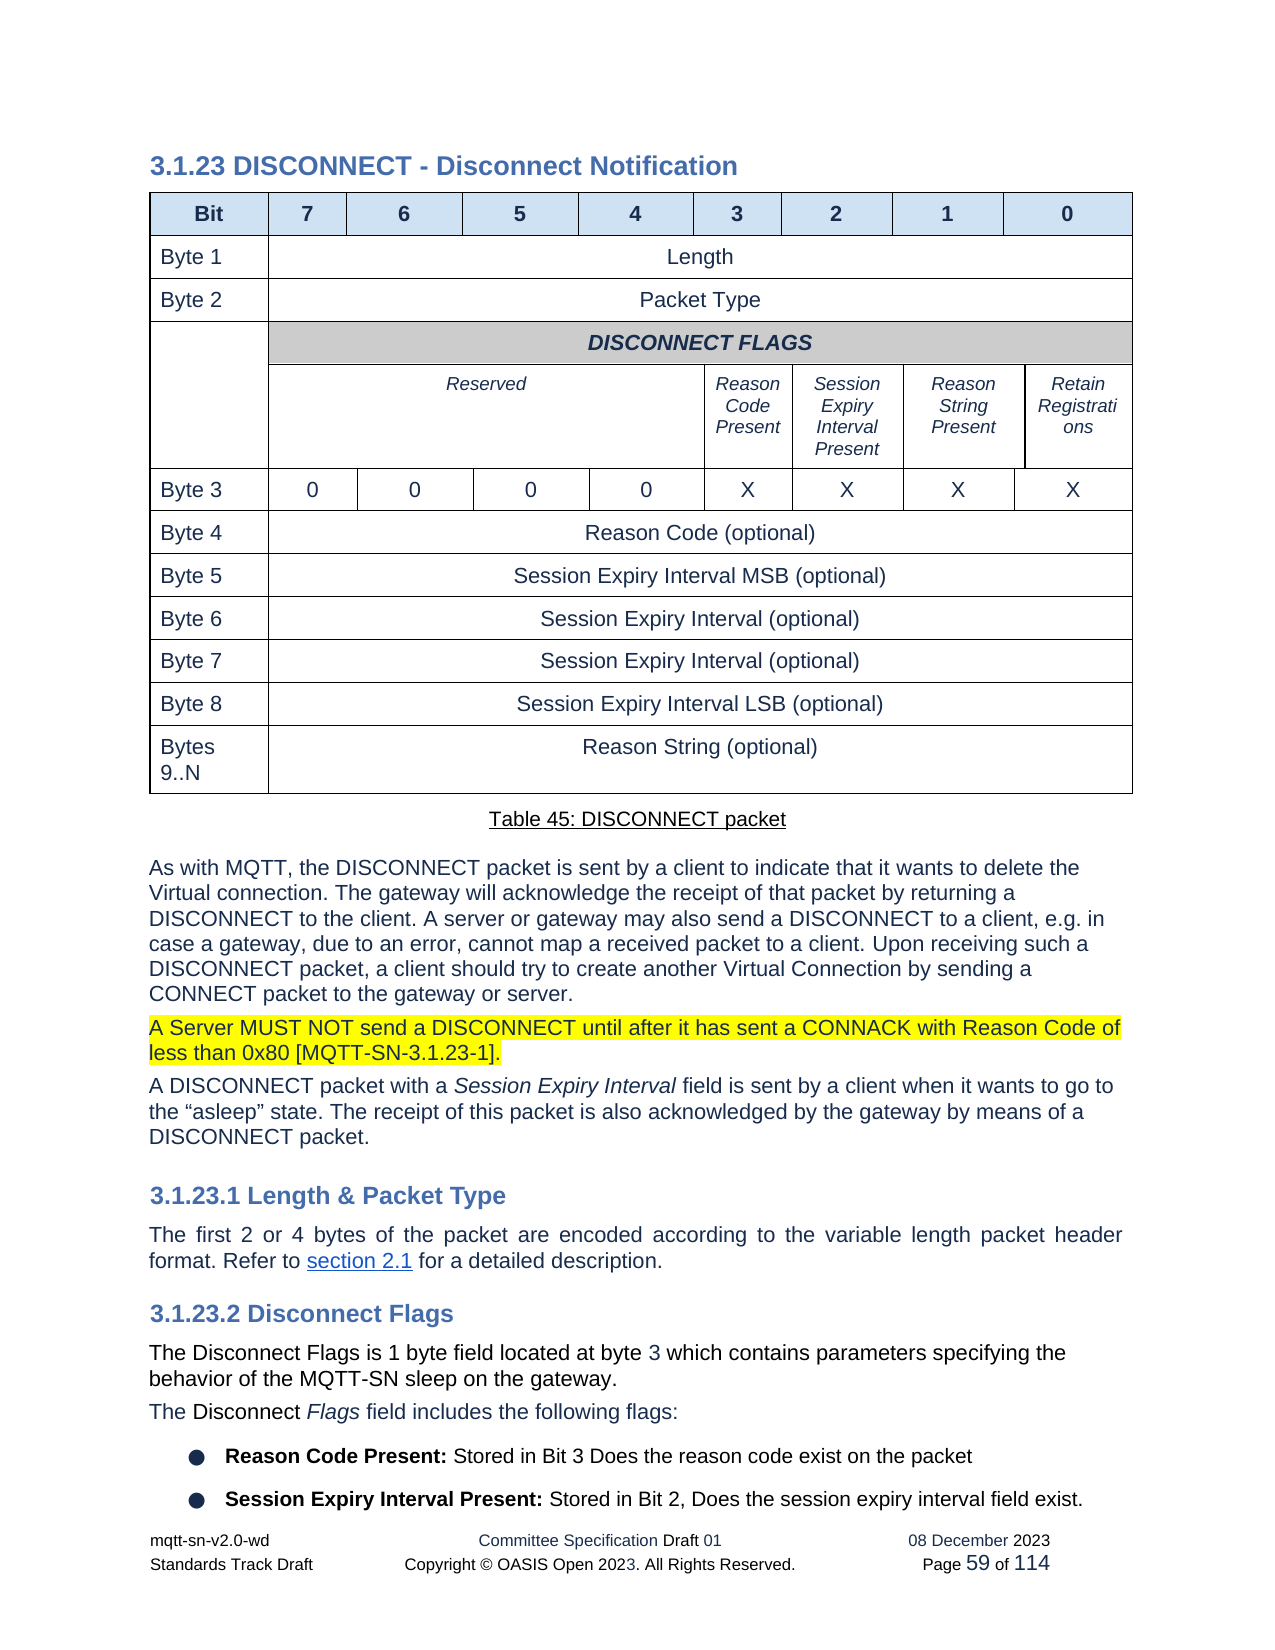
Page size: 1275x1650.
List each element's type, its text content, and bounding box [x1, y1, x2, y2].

table_cell Byte 7 [151, 640, 268, 682]
table_cell Byte 1 [151, 236, 268, 278]
subtitle 3.1.23 DISCONNECT - Disconnect Notification [150, 150, 1124, 181]
table_cell Byte 2 [151, 279, 268, 321]
table_header 2 [782, 193, 892, 235]
table_cell Byte 5 [151, 554, 268, 596]
text Table 45: DISCONNECT packet [150, 807, 1125, 831]
table_header 3 [694, 193, 781, 235]
table_cell Reason Code (optional) [269, 511, 1132, 553]
table_cell 0 [474, 469, 589, 510]
table_cell Session Expiry Interval (optional) [269, 597, 1132, 639]
text The first 2 or 4 bytes of the packet are encoded according to the variable length packet header format. Refer to section 2.1 for a detailed description. [148, 1222, 1124, 1273]
table_cell Retain Registrations [1026, 365, 1132, 467]
table_cell X [1015, 469, 1132, 510]
table_cell Bytes 9..N [151, 726, 268, 793]
text The Disconnect Flags is 1 byte field located at byte 3 which contains parameters specifying the behavior of the MQTT-SN sleep on the gateway. [148, 1340, 1124, 1391]
table_header 1 [893, 193, 1003, 235]
table_cell Session Expiry Interval Present [793, 365, 903, 467]
table_cell 0 [358, 469, 473, 510]
table_cell Reason Code Present [705, 365, 792, 467]
table_header 7 [269, 193, 346, 235]
table_cell X [793, 469, 903, 510]
table_header Bit [151, 193, 268, 235]
text A DISCONNECT packet with a Session Expiry Interval field is sent by a client when it wants to go to the “asleep” state. The receipt of this packet is also acknowledged by the gateway by means of a DISCONNECT packet. [148, 1073, 1124, 1149]
list Reason Code Present: Stored in Bit 3 Does the reason code exist on the packet [187, 1432, 1124, 1475]
table_cell Length [269, 236, 1132, 278]
table_cell Byte 3 [151, 469, 268, 510]
table_cell Reason String Present [904, 365, 1024, 467]
table_cell X [904, 469, 1014, 510]
table_header 6 [347, 193, 462, 235]
table_cell Reserved [269, 365, 704, 467]
table_header 5 [463, 193, 578, 235]
table_cell X [705, 469, 792, 510]
table_header 4 [579, 193, 693, 235]
text A Server MUST NOT send a DISCONNECT until after it has sent a CONNACK with Reason Code of less than 0x80 [MQTT-SN-3.1.23-1]. [148, 1014, 1124, 1065]
table_cell Byte 6 [151, 597, 268, 639]
subtitle 3.1.23.2 Disconnect Flags [150, 1299, 1124, 1328]
table_cell Packet Type [269, 279, 1132, 321]
table_cell [151, 322, 268, 467]
subtitle 3.1.23.1 Length & Packet Type [150, 1181, 1124, 1209]
table_cell DISCONNECT FLAGS [269, 322, 1132, 363]
table_cell Byte 4 [151, 511, 268, 553]
table_cell 0 [590, 469, 704, 510]
table_header 0 [1004, 193, 1132, 235]
table_cell Session Expiry Interval LSB (optional) [269, 683, 1132, 725]
table_cell Session Expiry Interval (optional) [269, 640, 1132, 682]
list Session Expiry Interval Present: Stored in Bit 2, Does the session expiry interval field exist. [187, 1475, 1124, 1518]
text The Disconnect Flags field includes the following flags: [148, 1399, 1124, 1424]
table_cell Session Expiry Interval MSB (optional) [269, 554, 1132, 596]
table_cell 0 [269, 469, 357, 510]
table_cell Reason String (optional) [269, 726, 1132, 793]
table_cell Byte 8 [151, 683, 268, 725]
text As with MQTT, the DISCONNECT packet is sent by a client to indicate that it wants to delete the Virtual connection. The gateway will acknowledge the receipt of that packet by returning a DISCONNECT to the client. A server or gateway may also send a DISCONNECT to a client, e.g. in case a gateway, due to an error, cannot map a received packet to a client. Upon receiving such a DISCONNECT packet, a client should try to create another Virtual Connection by sending a CONNECT packet to the gateway or server. [148, 855, 1124, 1006]
